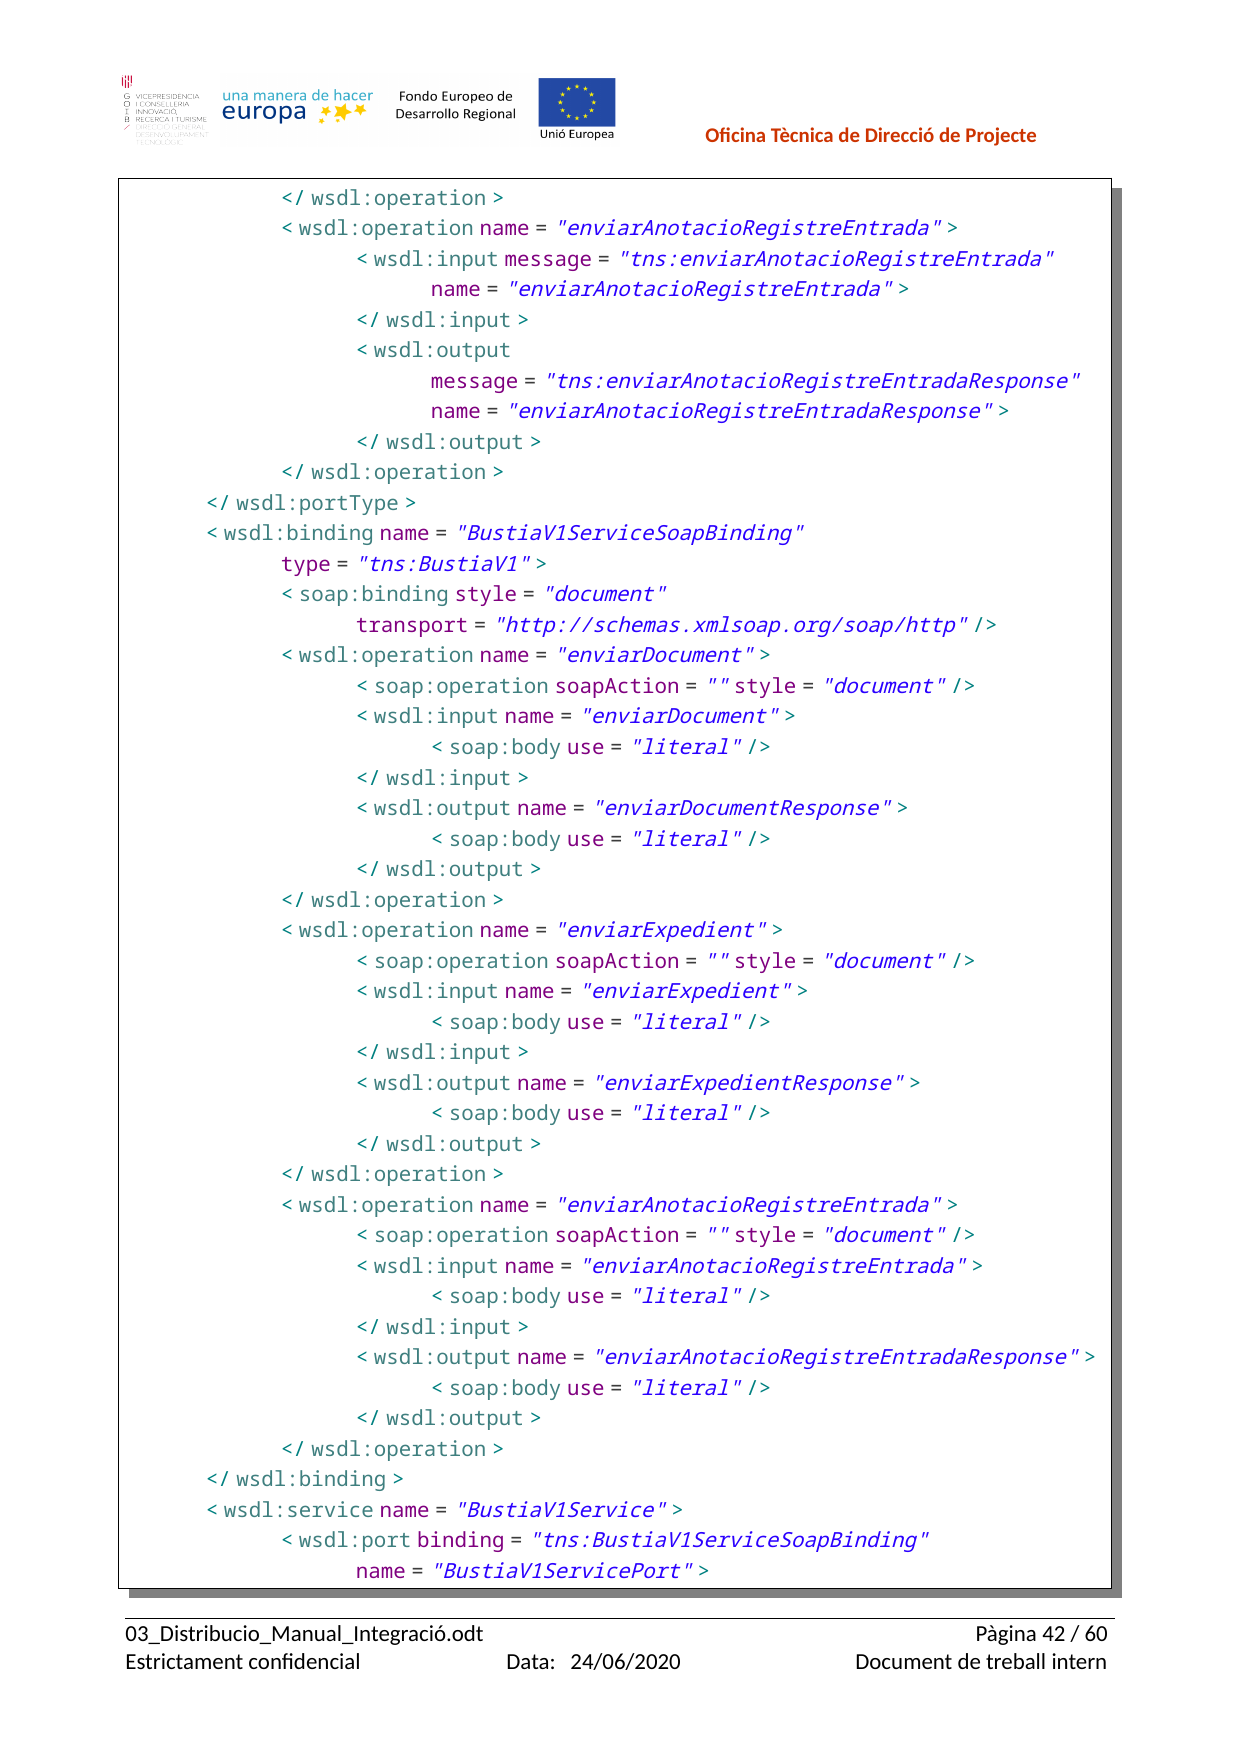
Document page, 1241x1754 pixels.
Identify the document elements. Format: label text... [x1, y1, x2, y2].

text < soap:body use = "literal" /> [119, 1002, 1111, 1032]
text < soap:operation soapAction = "" style = "document" /> [119, 941, 1111, 971]
text < wsdl:input name = "enviarAnotacioRegistreEntrada" > [119, 1246, 1111, 1276]
text </ wsdl:output > [119, 422, 1111, 452]
text < wsdl:operation name = "enviarDocument" > [119, 636, 1111, 666]
text < wsdl:operation name = "enviarAnotacioRegistreEntrada" > [119, 208, 1111, 239]
text < soap:binding style = "document" [119, 574, 1111, 605]
text < soap:operation soapAction = "" style = "document" /> [119, 1215, 1111, 1246]
text < wsdl:input message = "tns:enviarAnotacioRegistreEntrada" [119, 239, 1111, 269]
text transport = "http://schemas.xmlsoap.org/soap/http" /> [119, 605, 1111, 636]
text < wsdl:input name = "enviarExpedient" > [119, 971, 1111, 1002]
text < wsdl:output [119, 330, 1111, 361]
text < wsdl:port binding = "tns:BustiaV1ServiceSoapBinding" [119, 1521, 1111, 1551]
picture [219, 73, 621, 147]
text name = "enviarAnotacioRegistreEntradaResponse" > [119, 391, 1111, 422]
text </ wsdl:portType > [119, 483, 1111, 513]
text </ wsdl:input > [119, 758, 1111, 788]
text < wsdl:output name = "enviarAnotacioRegistreEntradaResponse" > [119, 1337, 1111, 1368]
text </ wsdl:operation > [119, 179, 1111, 208]
text name = "BustiaV1ServicePort" > [119, 1551, 1111, 1588]
text < soap:body use = "literal" /> [119, 1368, 1111, 1398]
text < wsdl:binding name = "BustiaV1ServiceSoapBinding" [119, 513, 1111, 544]
text < wsdl:operation name = "enviarExpedient" > [119, 910, 1111, 941]
text </ wsdl:operation > [119, 452, 1111, 483]
text </ wsdl:output > [119, 849, 1111, 880]
text </ wsdl:input > [119, 1032, 1111, 1063]
text </ wsdl:binding > [119, 1459, 1111, 1490]
text < soap:body use = "literal" /> [119, 1276, 1111, 1307]
text < wsdl:service name = "BustiaV1Service" > [119, 1490, 1111, 1521]
text name = "enviarAnotacioRegistreEntrada" > [119, 269, 1111, 300]
text </ wsdl:output > [119, 1124, 1111, 1154]
text < wsdl:operation name = "enviarAnotacioRegistreEntrada" > [119, 1185, 1111, 1215]
text < wsdl:input name = "enviarDocument" > [119, 697, 1111, 727]
text < soap:body use = "literal" /> [119, 819, 1111, 849]
text </ wsdl:operation > [119, 880, 1111, 910]
text </ wsdl:operation > [119, 1154, 1111, 1185]
text message = "tns:enviarAnotacioRegistreEntradaResponse" [119, 361, 1111, 391]
text < wsdl:output name = "enviarDocumentResponse" > [119, 788, 1111, 819]
picture [118, 73, 213, 147]
text </ wsdl:output > [119, 1398, 1111, 1429]
text < soap:body use = "literal" /> [119, 727, 1111, 758]
text < soap:body use = "literal" /> [119, 1093, 1111, 1124]
text < wsdl:output name = "enviarExpedientResponse" > [119, 1063, 1111, 1093]
text type = "tns:BustiaV1" > [119, 544, 1111, 574]
text < soap:operation soapAction = "" style = "document" /> [119, 666, 1111, 697]
text </ wsdl:input > [119, 1307, 1111, 1337]
text </ wsdl:operation > [119, 1429, 1111, 1459]
text </ wsdl:input > [119, 300, 1111, 330]
